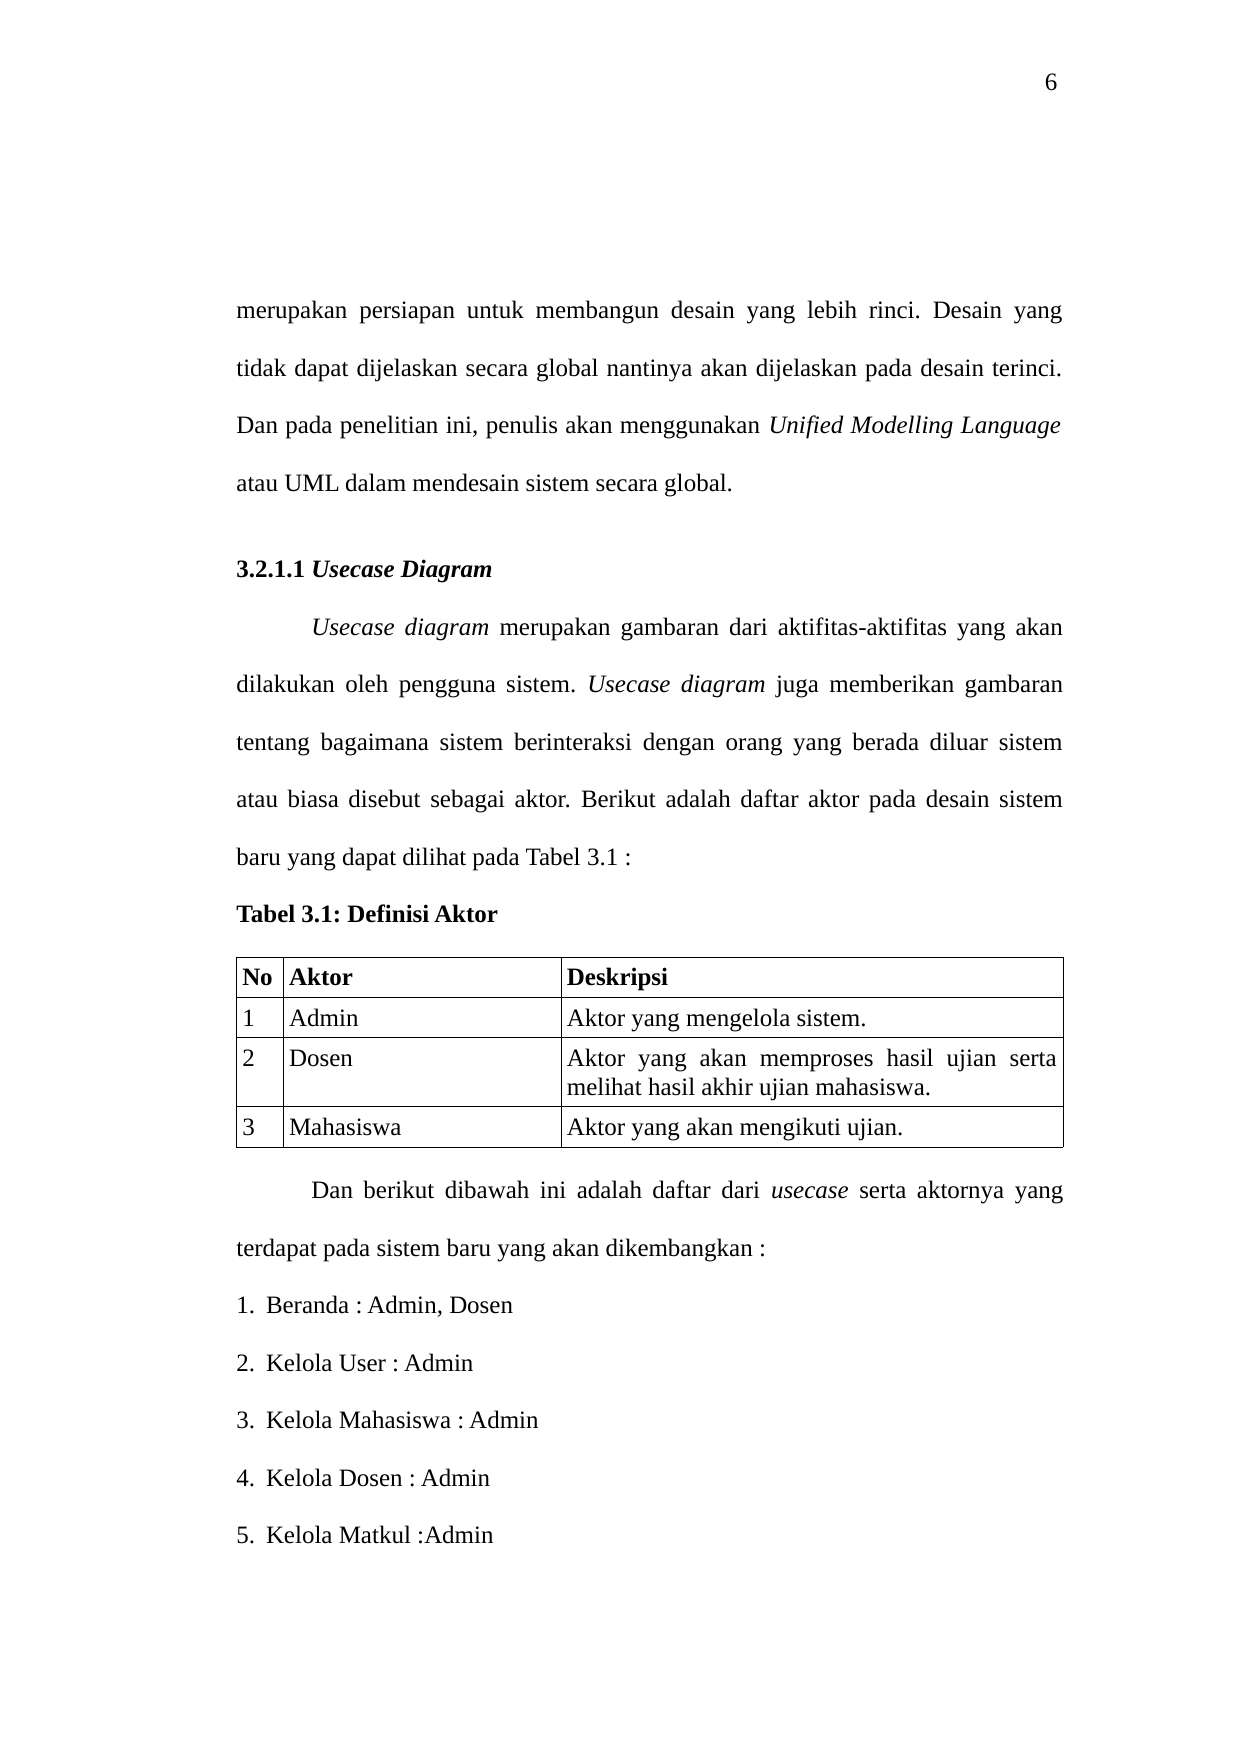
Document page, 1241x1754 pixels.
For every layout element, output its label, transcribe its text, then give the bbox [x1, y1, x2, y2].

table_cell Aktor yang akan memproses hasil ujian serta melihat hasil akhir ujian mahasiswa. [562, 1038, 1063, 1106]
table_cell Aktor yang akan mengikuti ujian. [562, 1107, 1063, 1147]
table_cell Aktor yang mengelola sistem. [562, 998, 1063, 1037]
table_cell 3 [237, 1107, 283, 1147]
list Kelola Dosen : Admin [236, 1463, 1063, 1492]
text merupakan persiapan untuk membangun desain yang lebih rinci. Desain yang tidak dapat dijelaskan secara global nantinya akan dijelaskan pada desain terinci. Dan pada penelitian ini, penulis akan menggunakan Unified Modelling Language atau UML dalam mendesain sistem secara global. [236, 295, 1063, 497]
list Kelola Mahasiswa : Admin [236, 1405, 1063, 1434]
table_cell Mahasiswa [284, 1107, 561, 1147]
text Usecase diagram merupakan gambaran dari aktifitas-aktifitas yang akan dilakukan oleh pengguna sistem. Usecase diagram juga memberikan gambaran tentang bagaimana sistem berinteraksi dengan orang yang berada diluar sistem atau biasa disebut sebagai aktor. Berikut adalah daftar aktor pada desain sistem baru yang dapat dilihat pada Tabel 3.1 : [236, 612, 1063, 870]
table_cell Admin [284, 998, 561, 1037]
table_header Aktor [284, 958, 561, 997]
text Dan berikut dibawah ini adalah daftar dari usecase serta aktornya yang terdapat pada sistem baru yang akan dikembangkan : [236, 1175, 1063, 1262]
subtitle 3.2.1.1 Usecase Diagram [236, 554, 1063, 583]
text Tabel 3.1: Definisi Aktor [236, 899, 1063, 928]
list Beranda : Admin, Dosen [236, 1290, 1063, 1319]
list Kelola Matkul :Admin [236, 1520, 1063, 1549]
table_cell Dosen [284, 1038, 561, 1106]
table_header Deskripsi [562, 958, 1063, 997]
list Kelola User : Admin [236, 1348, 1063, 1377]
table_cell 1 [237, 998, 283, 1037]
table_cell 2 [237, 1038, 283, 1106]
table_header No [237, 958, 283, 997]
